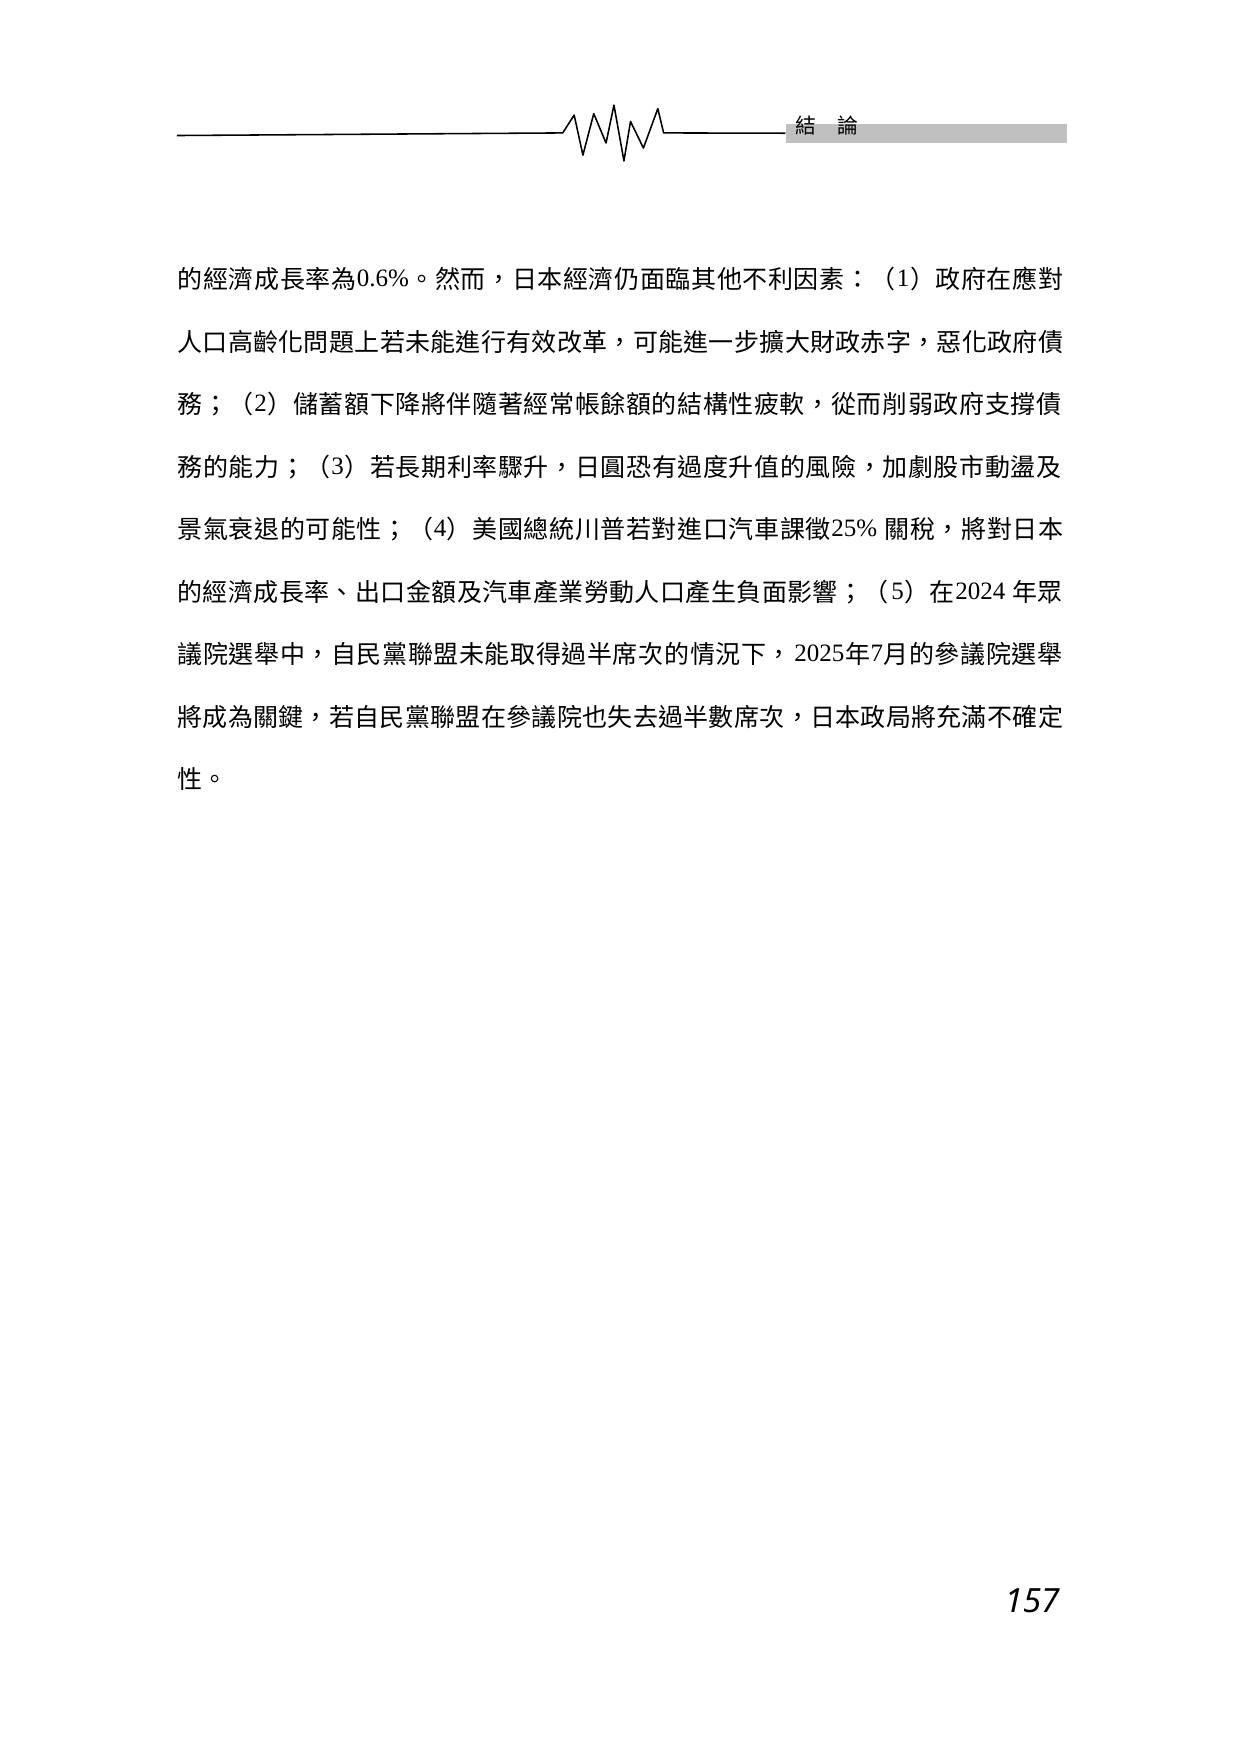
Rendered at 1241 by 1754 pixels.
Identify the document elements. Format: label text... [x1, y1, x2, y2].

text 的經濟成長率為0.6%。然而，日本經濟仍面臨其他不利因素：（1）政府在應對人口高齡化問題上若未能進行有效改革，可能進一步擴大財政赤字，惡化政府債務；（2）儲蓄額下降將伴隨著經常帳餘額的結構性疲軟，從而削弱政府支撐債務的能力；（3）若長期利率驟升，日圓恐有過度升值的風險，加劇股市動盪及景氣衰退的可能性；（4）美國總統川普若對進口汽車課徵25% 關稅，將對日本的經濟成長率、出口金額及汽車產業勞動人口產生負面影響；（5）在2024 年眾議院選舉中，自民黨聯盟未能取得過半席次的情況下，2025年7月的參議院選舉將成為關鍵，若自民黨聯盟在參議院也失去過半數席次，日本政局將充滿不確定性。 [177, 236, 1063, 799]
